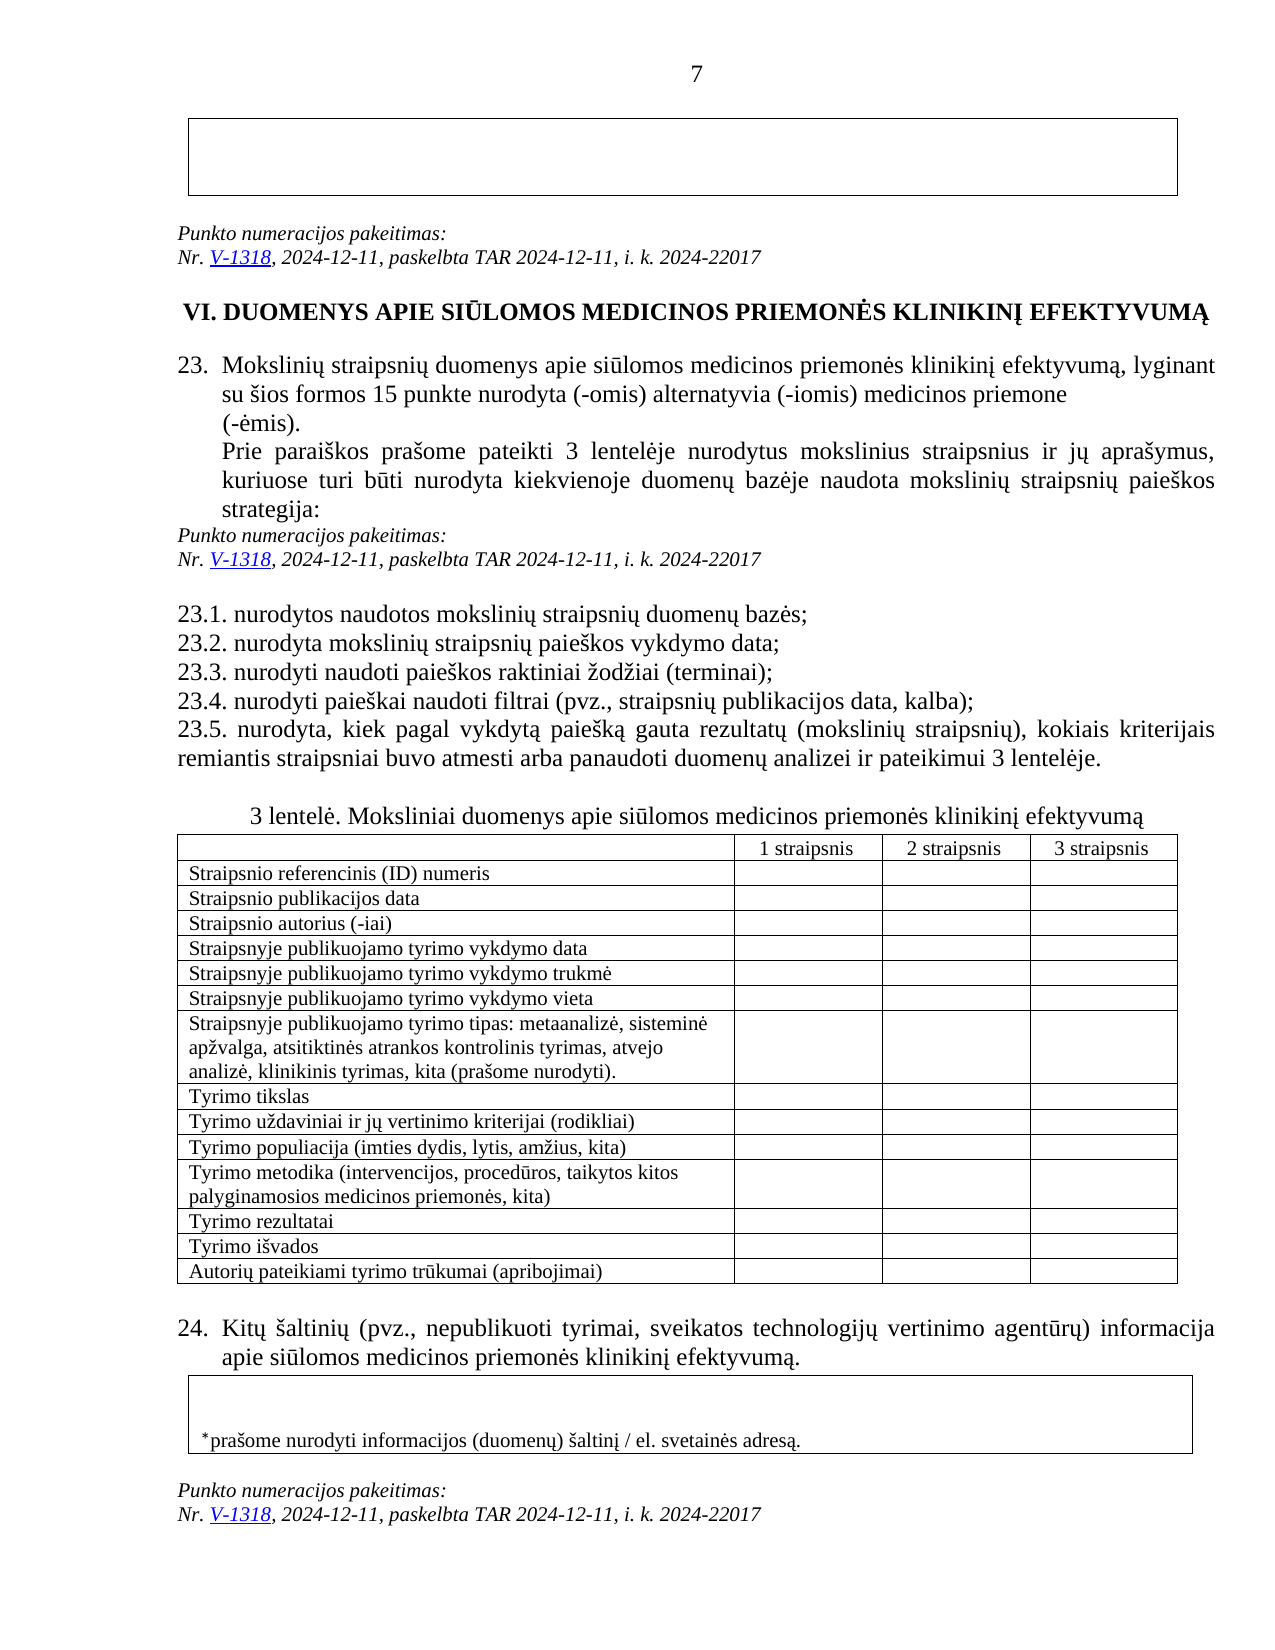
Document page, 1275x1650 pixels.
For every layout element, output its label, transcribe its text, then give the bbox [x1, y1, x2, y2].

table_cell [883, 1011, 1030, 1083]
table_cell [883, 1135, 1030, 1159]
text 24. Kitų šaltinių (pvz., nepublikuoti tyrimai, sveikatos technologijų vertinimo agentūrų) informacija apie siūlomos medicinos priemonės klinikinį efektyvumą. [177, 1313, 1216, 1370]
text 23.4. nurodyti paieškai naudoti filtrai (pvz., straipsnių publikacijos data, kalba); [177, 686, 1216, 714]
table_cell Tyrimo išvados [178, 1234, 734, 1258]
table_cell [1031, 961, 1177, 985]
text 3 lentelė. Moksliniai duomenys apie siūlomos medicinos priemonės klinikinį efektyvumą [177, 801, 1216, 829]
table_cell [1031, 861, 1177, 884]
table_header 1 straipsnis [735, 835, 882, 859]
table_cell [735, 911, 882, 935]
table_cell [883, 986, 1030, 1010]
table_cell Tyrimo rezultatai [178, 1209, 734, 1233]
table_cell [735, 861, 882, 884]
table_cell [735, 1011, 882, 1083]
text 23. Mokslinių straipsnių duomenys apie siūlomos medicinos priemonės klinikinį efektyvumą, lyginant su šios formos 15 punkte nurodyta (-omis) alternatyvia (-iomis) medicinos priemone [177, 350, 1216, 408]
table_cell [1031, 1259, 1177, 1283]
text Punkto numeracijos pakeitimas: [177, 221, 1216, 244]
table_header *prašome nurodyti informacijos (duomenų) šaltinį / el. svetainės adresą. [189, 1376, 1192, 1452]
text VI. DUOMENYS APIE SIŪLOMOS MEDICINOS PRIEMONĖS KLINIKINĮ EFEKTYVUMĄ [177, 297, 1216, 326]
table_cell Straipsnio autorius (-iai) [178, 911, 734, 935]
text 23.2. nurodyta mokslinių straipsnių paieškos vykdymo data; [177, 628, 1216, 657]
text Punkto numeracijos pakeitimas: [177, 1478, 1216, 1502]
table_cell [883, 936, 1030, 960]
table_cell [735, 1259, 882, 1283]
table_cell [883, 861, 1030, 884]
text 23.5. nurodyta, kiek pagal vykdytą paiešką gauta rezultatų (mokslinių straipsnių), kokiais kriterijais remiantis straipsniai buvo atmesti arba panaudoti duomenų analizei ir pateikimui 3 lentelėje. [177, 714, 1216, 772]
table_cell Straipsnyje publikuojamo tyrimo vykdymo trukmė [178, 961, 734, 985]
table_cell [883, 886, 1030, 910]
table_cell Autorių pateikiami tyrimo trūkumai (apribojimai) [178, 1259, 734, 1283]
table_cell [1031, 1011, 1177, 1083]
table_cell [1031, 936, 1177, 960]
table_cell [735, 886, 882, 910]
table_header 2 straipsnis [883, 835, 1030, 859]
table_cell [735, 1135, 882, 1159]
table_cell [735, 1209, 882, 1233]
table_cell Straipsnyje publikuojamo tyrimo tipas: metaanalizė, sisteminė apžvalga, atsitiktinės atrankos kontrolinis tyrimas, atvejo analizė, klinikinis tyrimas, kita (prašome nurodyti). [178, 1011, 734, 1083]
table_cell [1031, 886, 1177, 910]
table_cell [1031, 1160, 1177, 1208]
table_cell Straipsnio publikacijos data [178, 886, 734, 910]
table_cell [883, 1160, 1030, 1208]
table_cell [1031, 1135, 1177, 1159]
table_cell Tyrimo tikslas [178, 1084, 734, 1108]
table_cell [735, 961, 882, 985]
table_cell [883, 1259, 1030, 1283]
text Nr. V-1318, 2024-12-11, paskelbta TAR 2024-12-11, i. k. 2024-22017 [177, 244, 1216, 269]
text 23.1. nurodytos naudotos mokslinių straipsnių duomenų bazės; [177, 599, 1216, 628]
table_cell [883, 1234, 1030, 1258]
table_cell Straipsnyje publikuojamo tyrimo vykdymo data [178, 936, 734, 960]
table_cell [1031, 1084, 1177, 1108]
table_cell [735, 1084, 882, 1108]
table_cell [883, 1110, 1030, 1133]
table_header [178, 835, 734, 859]
table_cell [735, 936, 882, 960]
table_cell Straipsnyje publikuojamo tyrimo vykdymo vieta [178, 986, 734, 1010]
table_cell [1031, 1209, 1177, 1233]
table_cell Tyrimo uždaviniai ir jų vertinimo kriterijai (rodikliai) [178, 1110, 734, 1133]
table_cell [883, 1084, 1030, 1108]
table_cell Tyrimo populiacija (imties dydis, lytis, amžius, kita) [178, 1135, 734, 1159]
table_cell [883, 1209, 1030, 1233]
table_cell [1031, 911, 1177, 935]
table_cell [1031, 1234, 1177, 1258]
table_cell [735, 986, 882, 1010]
table_cell Tyrimo metodika (intervencijos, procedūros, taikytos kitos palyginamosios medicinos priemonės, kita) [178, 1160, 734, 1208]
text (-ėmis). [222, 408, 1216, 436]
table_cell [735, 1234, 882, 1258]
table_cell [1031, 1110, 1177, 1133]
table_cell [735, 1160, 882, 1208]
text Punkto numeracijos pakeitimas: [177, 523, 1216, 547]
table_cell [1031, 986, 1177, 1010]
table_cell Straipsnio referencinis (ID) numeris [178, 861, 734, 884]
table_cell [883, 911, 1030, 935]
text Nr. V-1318, 2024-12-11, paskelbta TAR 2024-12-11, i. k. 2024-22017 [177, 547, 1216, 571]
text 23.3. nurodyti naudoti paieškos raktiniai žodžiai (terminai); [177, 657, 1216, 686]
text Nr. V-1318, 2024-12-11, paskelbta TAR 2024-12-11, i. k. 2024-22017 [177, 1502, 1216, 1526]
table_cell [883, 961, 1030, 985]
table_header [189, 119, 1177, 195]
table_cell [735, 1110, 882, 1133]
text Prie paraiškos prašome pateikti 3 lentelėje nurodytus mokslinius straipsnius ir jų aprašymus, kuriuose turi būti nurodyta kiekvienoje duomenų bazėje naudota mokslinių straipsnių paieškos strategija: [222, 436, 1216, 523]
table_header 3 straipsnis [1031, 835, 1177, 859]
